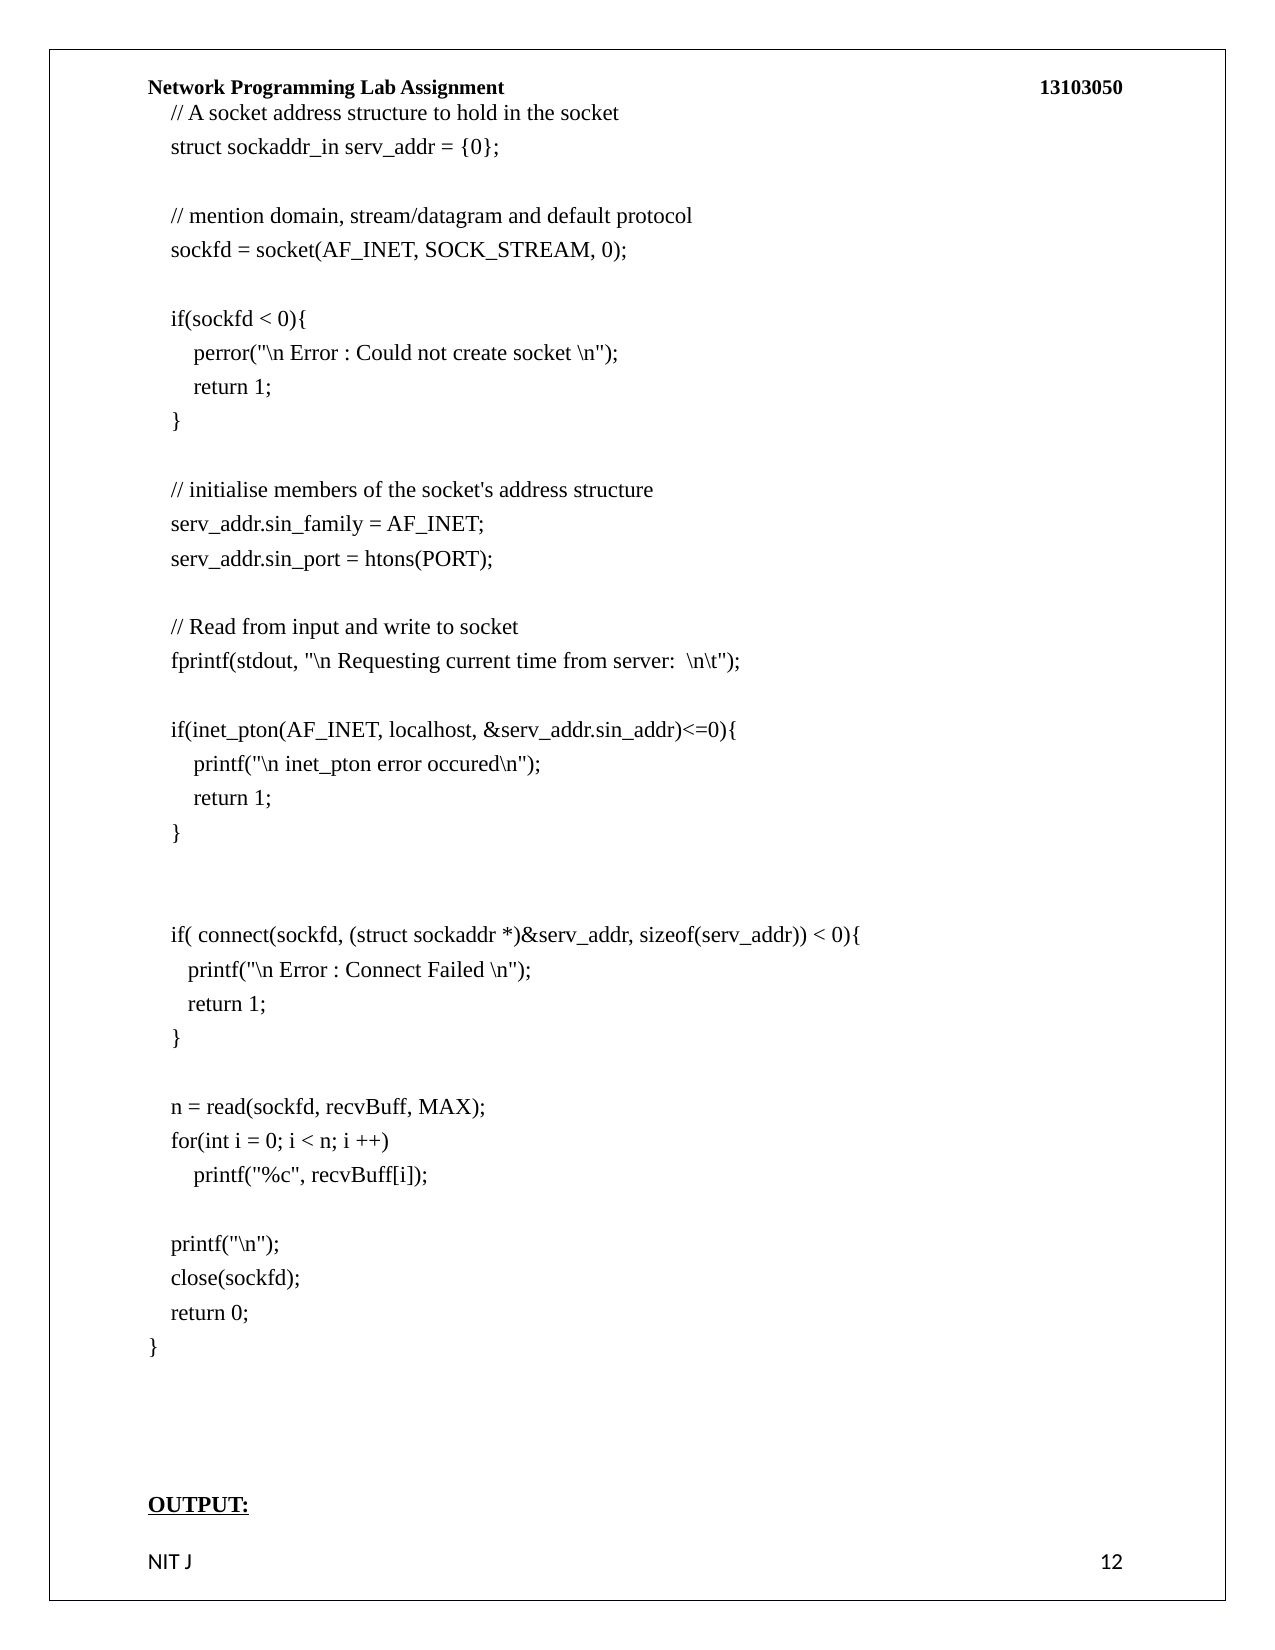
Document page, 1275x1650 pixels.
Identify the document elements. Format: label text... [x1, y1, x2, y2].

text } [148, 1333, 1169, 1359]
text } [148, 407, 1169, 434]
text printf("\n inet_pton error occured\n"); [148, 750, 1169, 777]
text n = read(sockfd, recvBuff, MAX); [148, 1093, 1169, 1119]
text // A socket address structure to hold in the socket [148, 99, 1169, 125]
text return 1; [148, 990, 1169, 1016]
text // initialise members of the socket's address structure [148, 476, 1169, 502]
text struct sockaddr_in serv_addr = {0}; [148, 133, 1169, 160]
text close(sockfd); [148, 1264, 1169, 1291]
text serv_addr.sin_port = htons(PORT); [148, 544, 1169, 571]
text sockfd = socket(AF_INET, SOCK_STREAM, 0); [148, 236, 1169, 262]
text for(int i = 0; i < n; i ++) [148, 1127, 1169, 1153]
text if(inet_pton(AF_INET, localhost, &serv_addr.sin_addr)<=0){ [148, 716, 1169, 742]
text if( connect(sockfd, (struct sockaddr *)&serv_addr, sizeof(serv_addr)) < 0){ [148, 922, 1169, 948]
text return 0; [148, 1298, 1169, 1325]
text } [148, 1024, 1169, 1051]
text fprintf(stdout, "\n Requesting current time from server: \n\t"); [148, 647, 1169, 674]
text // mention domain, stream/datagram and default protocol [148, 202, 1169, 228]
text if(sockfd < 0){ [148, 305, 1169, 331]
text printf("\n"); [148, 1230, 1169, 1256]
text perror("\n Error : Could not create socket \n"); [148, 339, 1169, 365]
text // Read from input and write to socket [148, 613, 1169, 639]
text OUTPUT: [148, 1491, 1169, 1517]
text return 1; [148, 784, 1169, 811]
text serv_addr.sin_family = AF_INET; [148, 510, 1169, 537]
text printf("%c", recvBuff[i]); [148, 1161, 1169, 1188]
text } [148, 819, 1169, 845]
text printf("\n Error : Connect Failed \n"); [148, 956, 1169, 982]
text return 1; [148, 373, 1169, 399]
